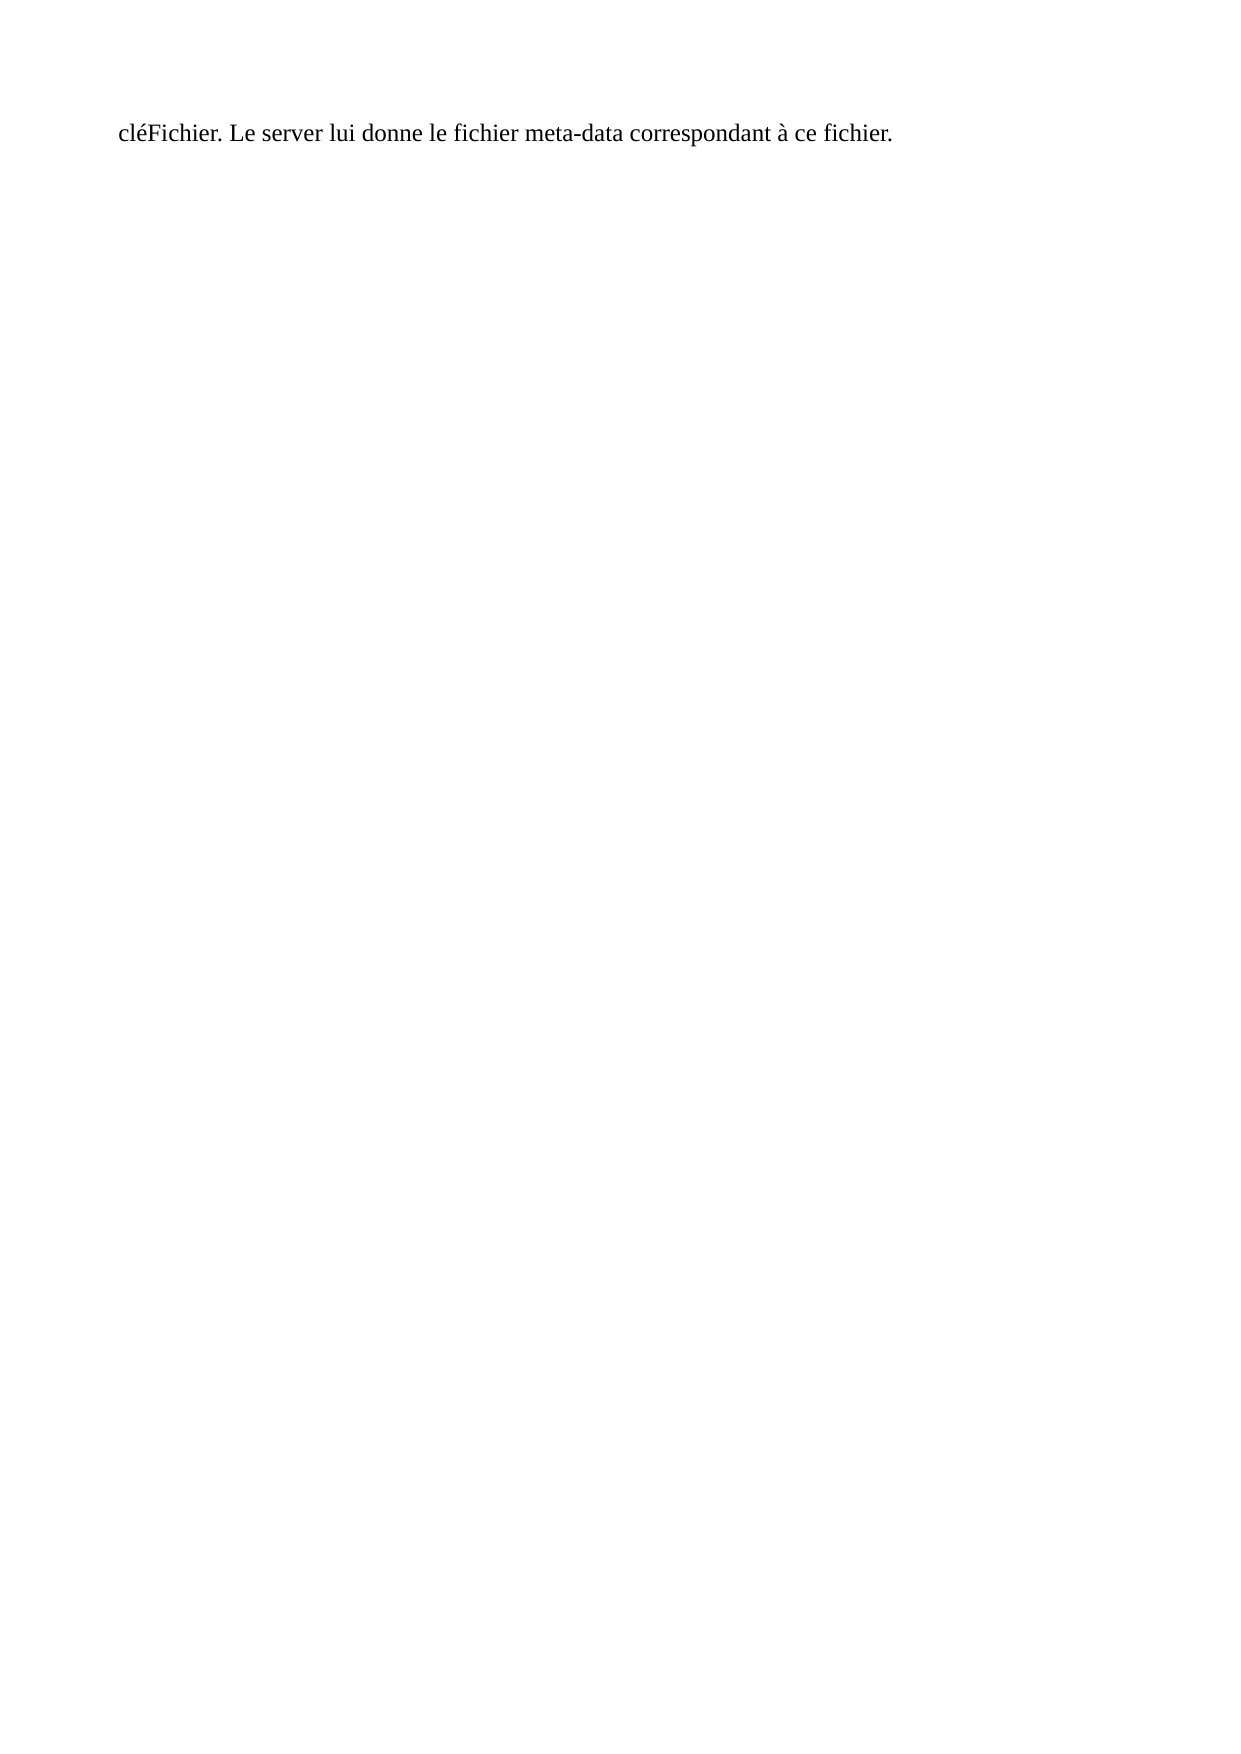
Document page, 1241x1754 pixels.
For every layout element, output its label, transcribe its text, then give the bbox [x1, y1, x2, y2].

text cléFichier. Le server lui donne le fichier meta-data correspondant à ce fichier. [118, 118, 1122, 147]
